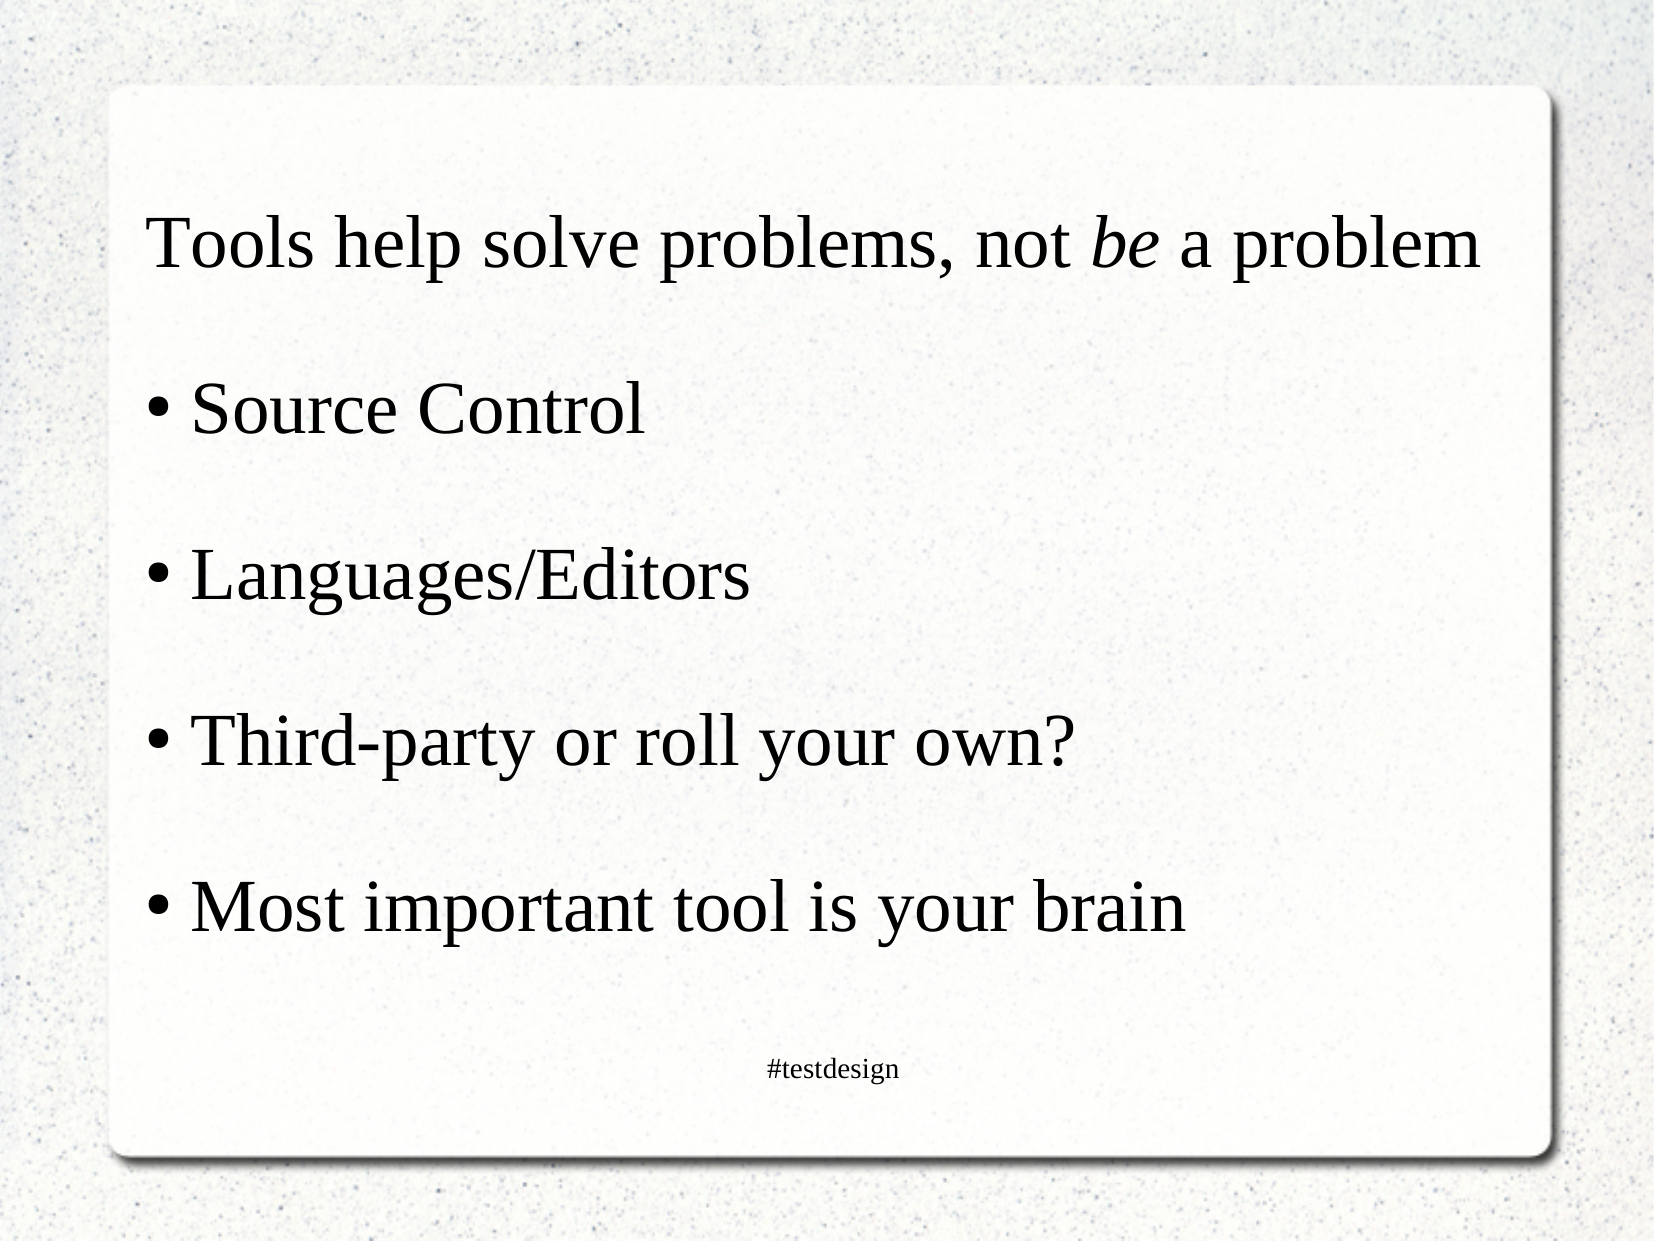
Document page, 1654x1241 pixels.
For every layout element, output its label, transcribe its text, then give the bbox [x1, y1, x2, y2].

picture [0, 0, 1654, 1241]
subtitle Tools help solve problems, not be a problem Source Control Languages/Editors Third-party or roll your own? Most important tool is your brain [145, 201, 1504, 1241]
